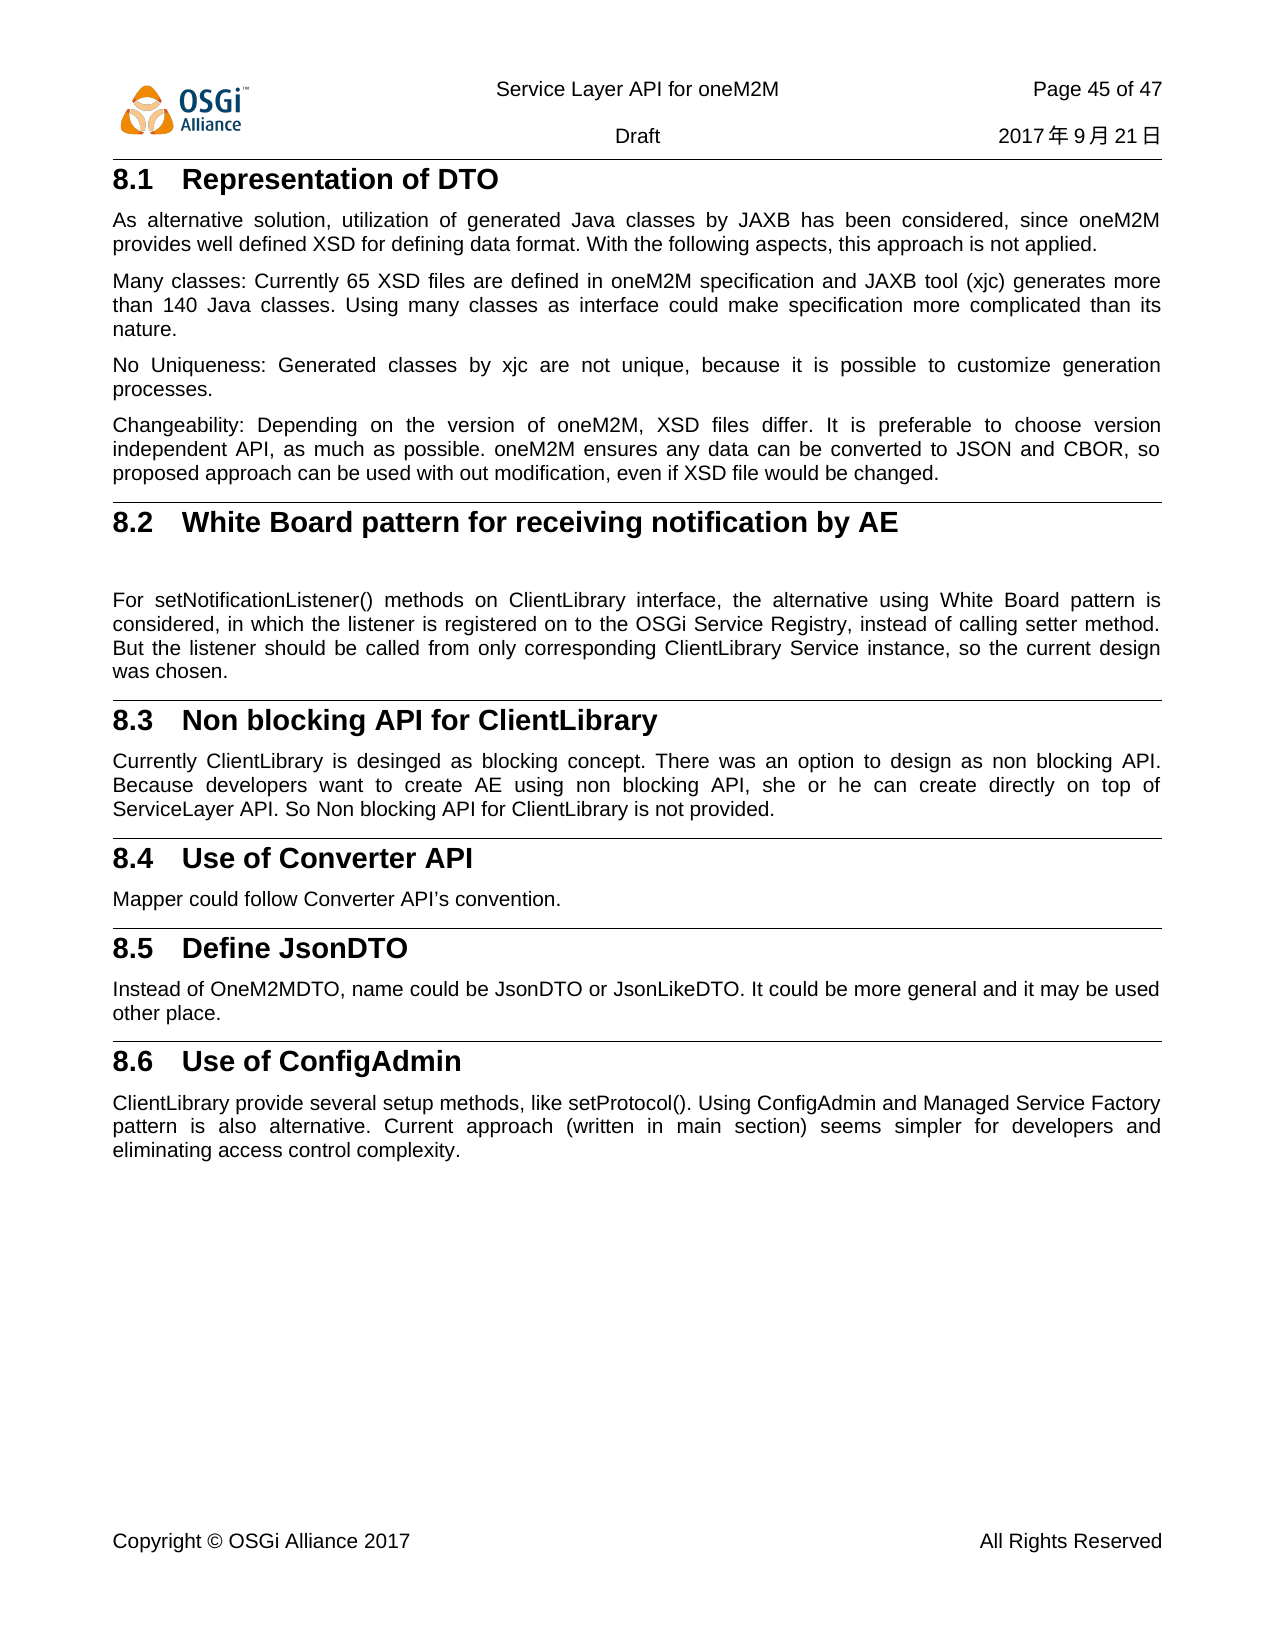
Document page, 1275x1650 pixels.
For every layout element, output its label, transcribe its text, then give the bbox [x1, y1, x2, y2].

subtitle Define JsonDTO [112, 929, 1162, 964]
text For setNotificationListener() methods on ClientLibrary interface, the alternative using White Board pattern is considered, in which the listener is registered on to the OSGi Service Registry, instead of calling setter method. But the listener should be called from only corresponding ClientLibrary Service instance, so the current design was chosen. [112, 587, 1162, 683]
text ClientLibrary provide several setup methods, like setProtocol(). Using ConfigAdmin and Managed Service Factory pattern is also alternative. Current approach (written in main section) seems simpler for developers and eliminating access control complexity. [112, 1090, 1162, 1162]
subtitle Non blocking API for ClientLibrary [112, 701, 1162, 737]
text Instead of OneM2MDTO, name could be JsonDTO or JsonLikeDTO. It could be more general and it may be used other place. [112, 977, 1162, 1024]
text Changeability: Depending on the version of oneM2M, XSD files differ. It is preferable to choose version independent API, as much as possible. oneM2M ensures any data can be converted to JSON and CBOR, so proposed approach can be used with out modification, even if XSD file would be changed. [112, 413, 1162, 485]
text Many classes: Currently 65 XSD files are defined in oneM2M specification and JAXB tool (xjc) generates more than 140 Java classes. Using many classes as interface could make specification more complicated than its nature. [112, 268, 1162, 340]
picture [113, 78, 257, 142]
text No Uniqueness: Generated classes by xjc are not unique, because it is possible to customize generation processes. [112, 353, 1162, 401]
subtitle Representation of DTO [112, 160, 1162, 196]
subtitle White Board pattern for receiving notification by AE [112, 503, 1162, 538]
text Mapper could follow Converter API’s convention. [112, 887, 1162, 911]
text Currently ClientLibrary is desinged as blocking concept. There was an option to design as non blocking API. Because developers want to create AE using non blocking API, she or he can create directly on top of ServiceLayer API. So Non blocking API for ClientLibrary is not provided. [112, 749, 1162, 821]
text As alternative solution, utilization of generated Java classes by JAXB has been considered, since oneM2M provides well defined XSD for defining data format. With the following aspects, this approach is not applied. [112, 208, 1162, 256]
subtitle Use of Converter API [112, 839, 1162, 874]
subtitle Use of ConfigAdmin [112, 1042, 1162, 1078]
